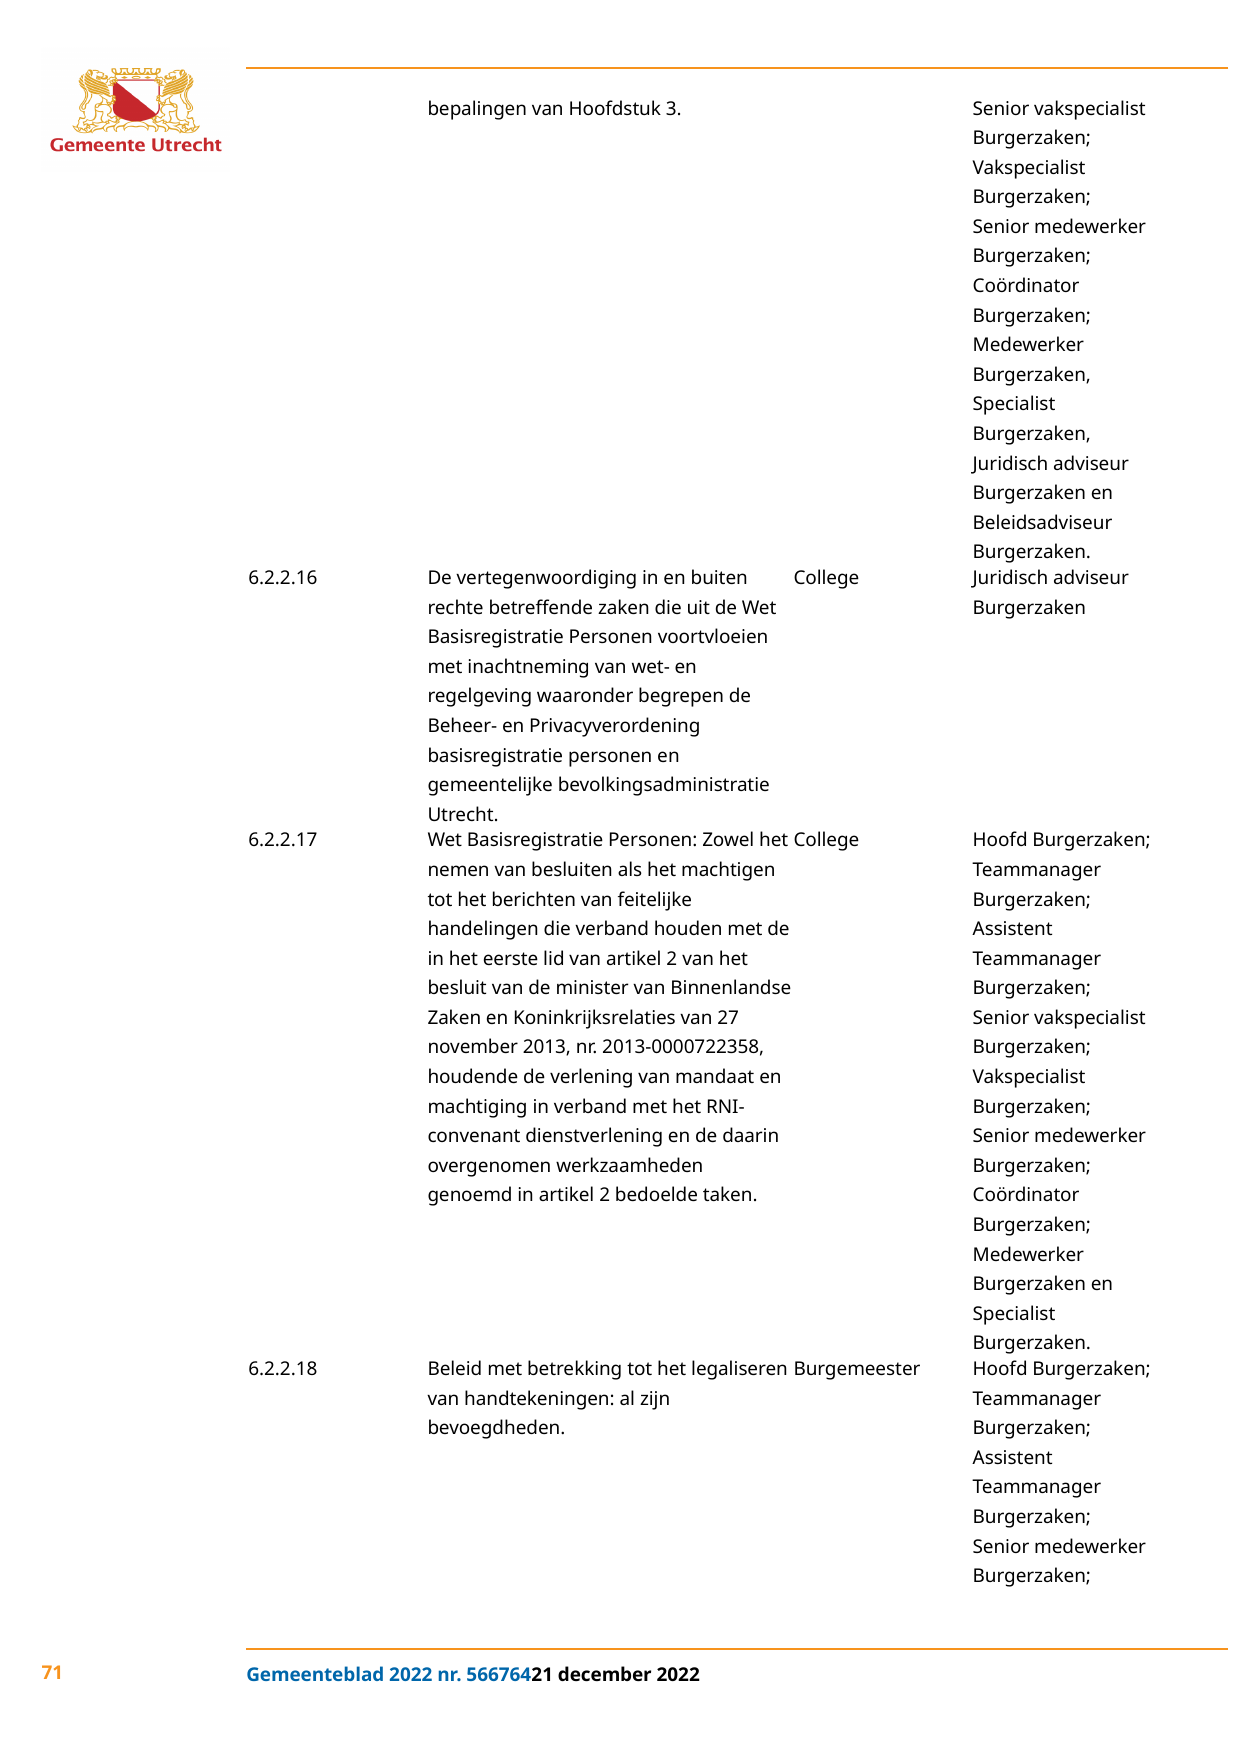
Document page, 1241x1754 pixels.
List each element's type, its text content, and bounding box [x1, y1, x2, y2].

table_cell [248, 95, 427, 564]
table_cell Juridisch adviseur Burgerzaken [973, 564, 1152, 827]
table_cell 6.2.2.17 [248, 827, 427, 1355]
table_cell Beleid met betrekking tot het legaliseren van handtekeningen: al zijn bevoegdheden. [427, 1355, 793, 1588]
table_cell Senior vakspecialist Burgerzaken; Vakspecialist Burgerzaken; Senior medewerker Burgerzaken; Coördinator Burgerzaken; Medewerker Burgerzaken, Specialist Burgerzaken, Juridisch adviseur Burgerzaken en Beleidsadviseur Burgerzaken. [973, 95, 1152, 564]
table_cell Burgemeester [793, 1355, 972, 1588]
table_cell College [793, 827, 972, 1355]
table_cell [793, 95, 972, 564]
table_cell bepalingen van Hoofdstuk 3. [427, 95, 793, 564]
table_cell De vertegenwoordiging in en buiten rechte betreffende zaken die uit de Wet Basisregistratie Personen voortvloeien met inachtneming van wet- en regelgeving waaronder begrepen de Beheer- en Privacyverordening basisregistratie personen en gemeentelijke bevolkingsadministratie Utrecht. [427, 564, 793, 827]
picture [41, 47, 231, 172]
table_cell College [793, 564, 972, 827]
table_cell Wet Basisregistratie Personen: Zowel het nemen van besluiten als het machtigen tot het berichten van feitelijke handelingen die verband houden met de in het eerste lid van artikel 2 van het besluit van de minister van Binnenlandse Zaken en Koninkrijksrelaties van 27 november 2013, nr. 2013-0000722358, houdende de verlening van mandaat en machtiging in verband met het RNI-convenant dienstverlening en de daarin overgenomen werkzaamheden genoemd in artikel 2 bedoelde taken. [427, 827, 793, 1355]
table_cell 6.2.2.18 [248, 1355, 427, 1588]
table_cell 6.2.2.16 [248, 564, 427, 827]
table_cell Hoofd Burgerzaken; Teammanager Burgerzaken; Assistent Teammanager Burgerzaken; Senior vakspecialist Burgerzaken; Vakspecialist Burgerzaken; Senior medewerker Burgerzaken; Coördinator Burgerzaken; Medewerker Burgerzaken en Specialist Burgerzaken. [973, 827, 1152, 1355]
table_cell Hoofd Burgerzaken; Teammanager Burgerzaken; Assistent Teammanager Burgerzaken; Senior medewerker Burgerzaken; [973, 1355, 1152, 1588]
